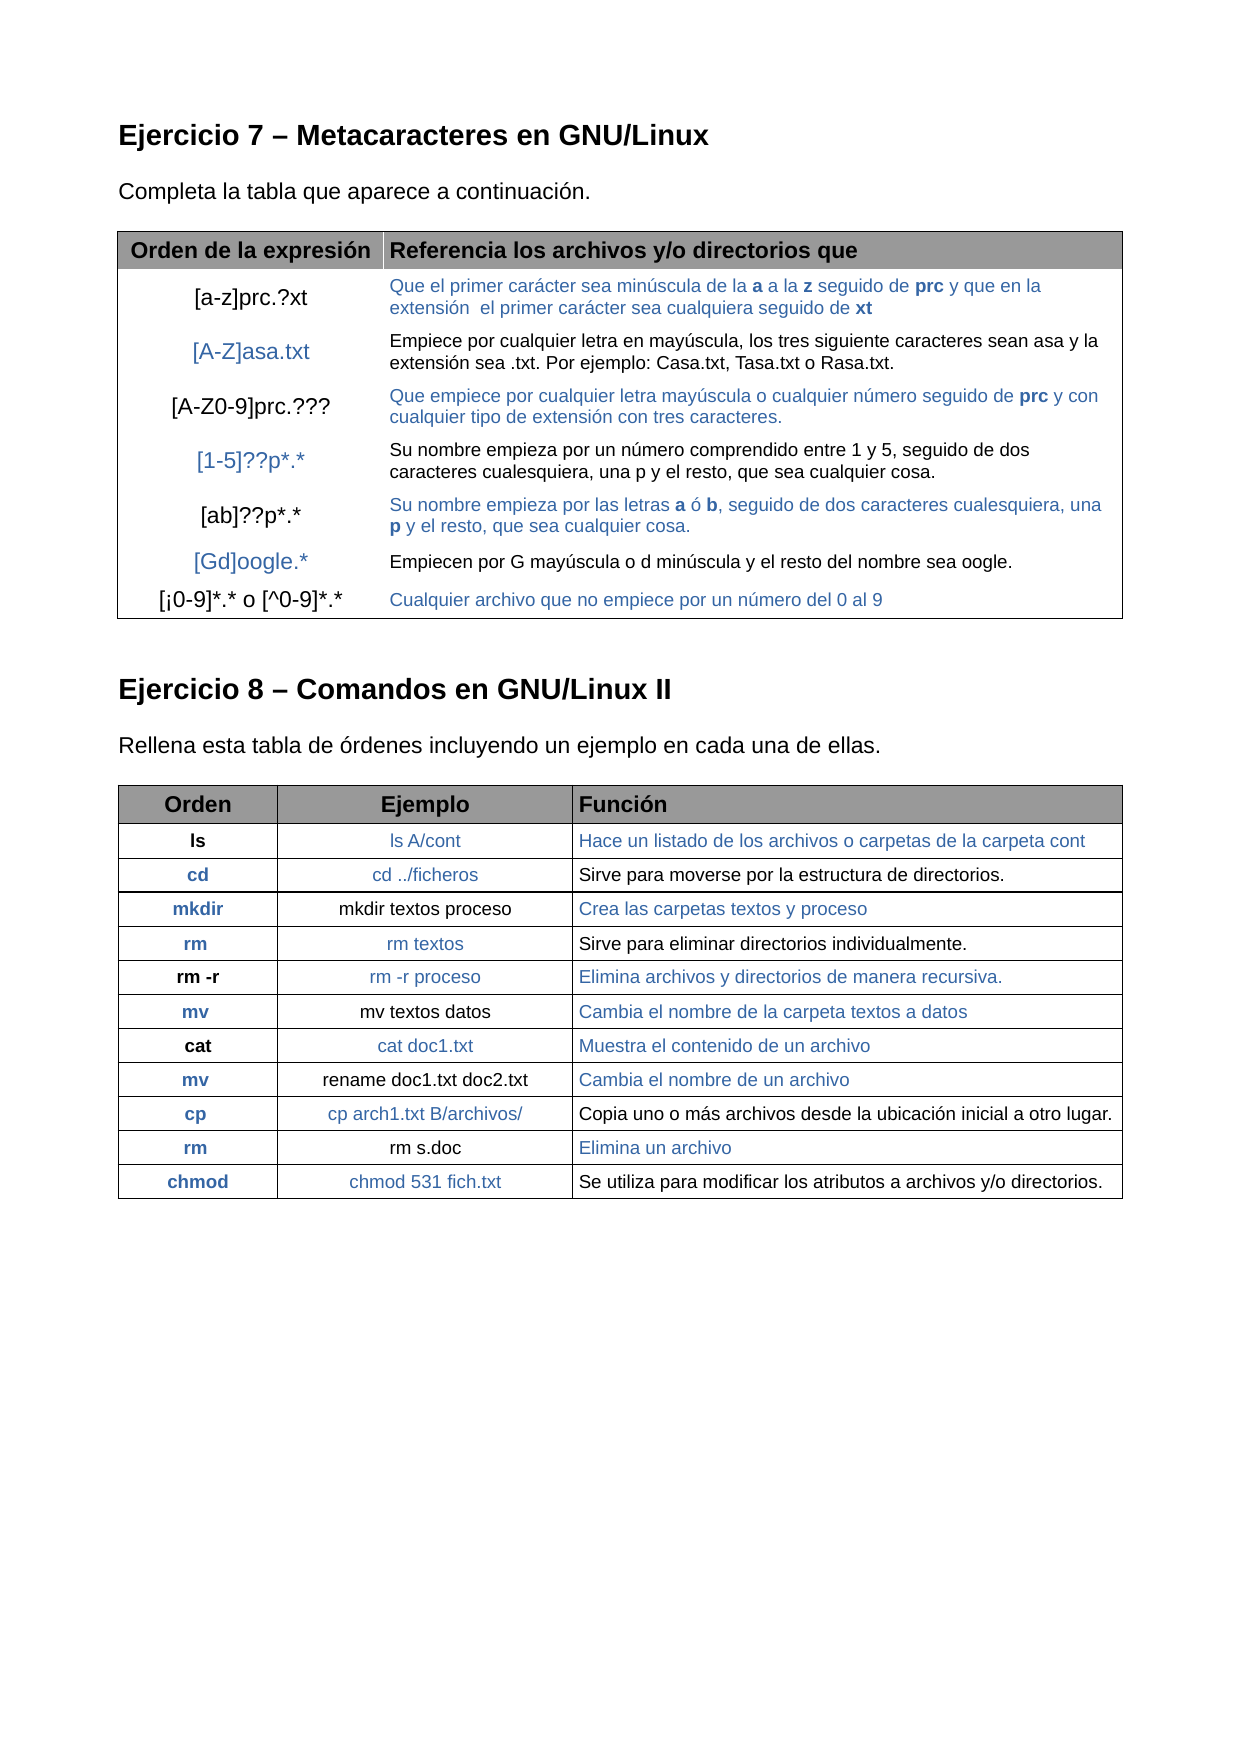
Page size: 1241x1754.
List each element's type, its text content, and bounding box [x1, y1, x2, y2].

table_cell Elimina archivos y directorios de manera recursiva. [573, 961, 1122, 994]
table_cell mv [119, 1063, 277, 1096]
table_cell rm -r [119, 961, 277, 994]
table_cell rm [119, 927, 277, 959]
table_cell Empiece por cualquier letra en mayúscula, los tres siguiente caracteres sean asa y la extensión sea .txt. Por ejemplo: Casa.txt, Tasa.txt o Rasa.txt. [384, 324, 1122, 379]
text Completa la tabla que aparece a continuación. [118, 178, 1122, 204]
table_cell chmod [119, 1165, 277, 1198]
table_cell Se utiliza para modificar los atributos a archivos y/o directorios. [573, 1165, 1122, 1198]
table_cell cd [119, 859, 277, 891]
table_cell Cambia el nombre de un archivo [573, 1063, 1122, 1096]
table_cell Que el primer carácter sea minúscula de la a a la z seguido de prc y que en la extensión el primer carácter sea cualquiera seguido de xt [384, 270, 1122, 324]
table_cell [ab]??p*.* [118, 488, 383, 542]
table_header Orden [119, 786, 277, 823]
table_cell Elimina un archivo [573, 1131, 1122, 1164]
table_cell ls [119, 824, 277, 857]
table_cell [1-5]??p*.* [118, 433, 383, 488]
table_cell mv textos datos [278, 995, 572, 1028]
table_cell cd ../ficheros [278, 859, 572, 891]
text Ejercicio 7 – Metacaracteres en GNU/Linux [118, 118, 1122, 152]
table_header Función [573, 786, 1122, 823]
table_cell [¡0-9]*.* o [^0-9]*.* [118, 580, 383, 618]
table_cell rm [119, 1131, 277, 1164]
table_header Orden de la expresión [118, 232, 383, 269]
table_header Referencia los archivos y/o directorios que [384, 232, 1122, 269]
table_cell chmod 531 fich.txt [278, 1165, 572, 1198]
table_cell rm s.doc [278, 1131, 572, 1164]
table_cell Muestra el contenido de un archivo [573, 1029, 1122, 1062]
table_cell Sirve para moverse por la estructura de directorios. [573, 859, 1122, 891]
text Ejercicio 8 – Comandos en GNU/Linux II [118, 672, 1122, 705]
table_header Ejemplo [278, 786, 572, 823]
table_cell [A-Z]asa.txt [118, 324, 383, 379]
table_cell Empiecen por G mayúscula o d minúscula y el resto del nombre sea oogle. [384, 543, 1122, 580]
table_cell rename doc1.txt doc2.txt [278, 1063, 572, 1096]
table_cell mkdir [119, 893, 277, 926]
table_cell rm -r proceso [278, 961, 572, 994]
table_cell [a-z]prc.?xt [118, 270, 383, 324]
table_cell mv [119, 995, 277, 1028]
table_cell Cualquier archivo que no empiece por un número del 0 al 9 [384, 580, 1122, 618]
table_cell cat doc1.txt [278, 1029, 572, 1062]
table_cell Que empiece por cualquier letra mayúscula o cualquier número seguido de prc y con cualquier tipo de extensión con tres caracteres. [384, 379, 1122, 433]
table_cell cp [119, 1097, 277, 1130]
table_cell Su nombre empieza por un número comprendido entre 1 y 5, seguido de dos caracteres cualesquiera, una p y el resto, que sea cualquier cosa. [384, 433, 1122, 488]
table_cell Copia uno o más archivos desde la ubicación inicial a otro lugar. [573, 1097, 1122, 1130]
table_cell Cambia el nombre de la carpeta textos a datos [573, 995, 1122, 1028]
table_cell ls A/cont [278, 824, 572, 857]
table_cell rm textos [278, 927, 572, 959]
table_cell Hace un listado de los archivos o carpetas de la carpeta cont [573, 824, 1122, 857]
table_cell cp arch1.txt B/archivos/ [278, 1097, 572, 1130]
table_cell cat [119, 1029, 277, 1062]
table_cell mkdir textos proceso [278, 893, 572, 926]
table_cell [Gd]oogle.* [118, 543, 383, 580]
text Rellena esta tabla de órdenes incluyendo un ejemplo en cada una de ellas. [118, 732, 1122, 758]
table_cell Sirve para eliminar directorios individualmente. [573, 927, 1122, 959]
table_cell Crea las carpetas textos y proceso [573, 893, 1122, 926]
table_cell Su nombre empieza por las letras a ó b, seguido de dos caracteres cualesquiera, una p y el resto, que sea cualquier cosa. [384, 488, 1122, 542]
table_cell [A-Z0-9]prc.??? [118, 379, 383, 433]
